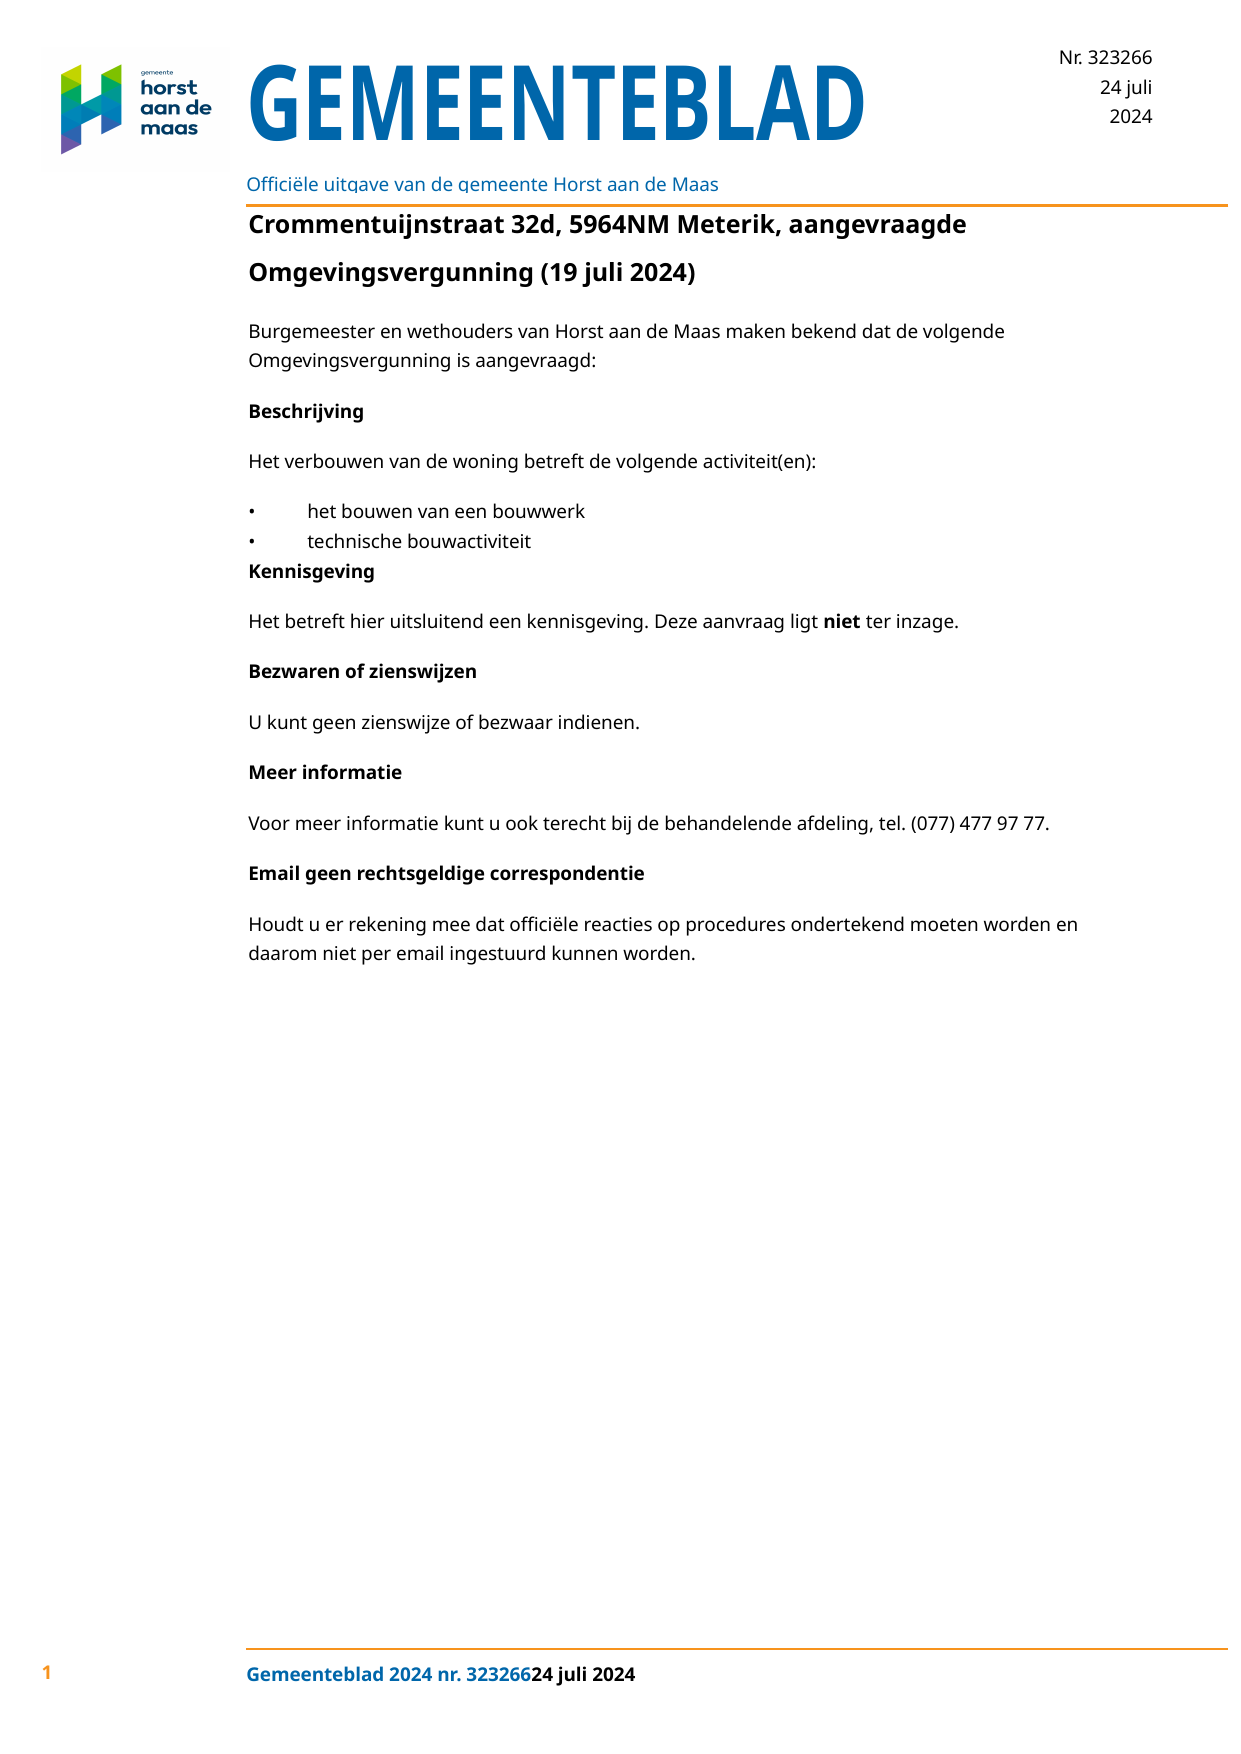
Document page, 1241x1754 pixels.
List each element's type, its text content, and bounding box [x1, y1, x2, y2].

list het bouwen van een bouwwerk [248, 499, 1152, 524]
text Crommentuijnstraat 32d, 5964NM Meterik, aangevraagde Omgevingsvergunning (19 juli 2024) [248, 207, 1152, 288]
text Houdt u er rekening mee dat officiële reacties op procedures ondertekend moeten worden en daarom niet per email ingestuurd kunnen worden. [248, 911, 1152, 966]
text Meer informatie [248, 759, 1152, 785]
text Beschrijving [248, 398, 1152, 424]
text Burgemeester en wethouders van Horst aan de Maas maken bekend dat de volgende Omgevingsvergunning is aangevraagd: [248, 318, 1152, 373]
list technische bouwactiviteit [248, 528, 1152, 554]
text Het verbouwen van de woning betreft de volgende activiteit(en): [248, 448, 1152, 474]
text Het betreft hier uitsluitend een kennisgeving. Deze aanvraag ligt niet ter inzage. [248, 608, 1152, 634]
text Email geen rechtsgeldige correspondentie [248, 860, 1152, 886]
text U kunt geen zienswijze of bezwaar indienen. [248, 709, 1152, 735]
picture [41, 47, 231, 172]
text Voor meer informatie kunt u ook terecht bij de behandelende afdeling, tel. (077) 477 97 77. [248, 810, 1152, 836]
text Kennisgeving [248, 558, 1152, 584]
text Bezwaren of zienswijzen [248, 659, 1152, 684]
